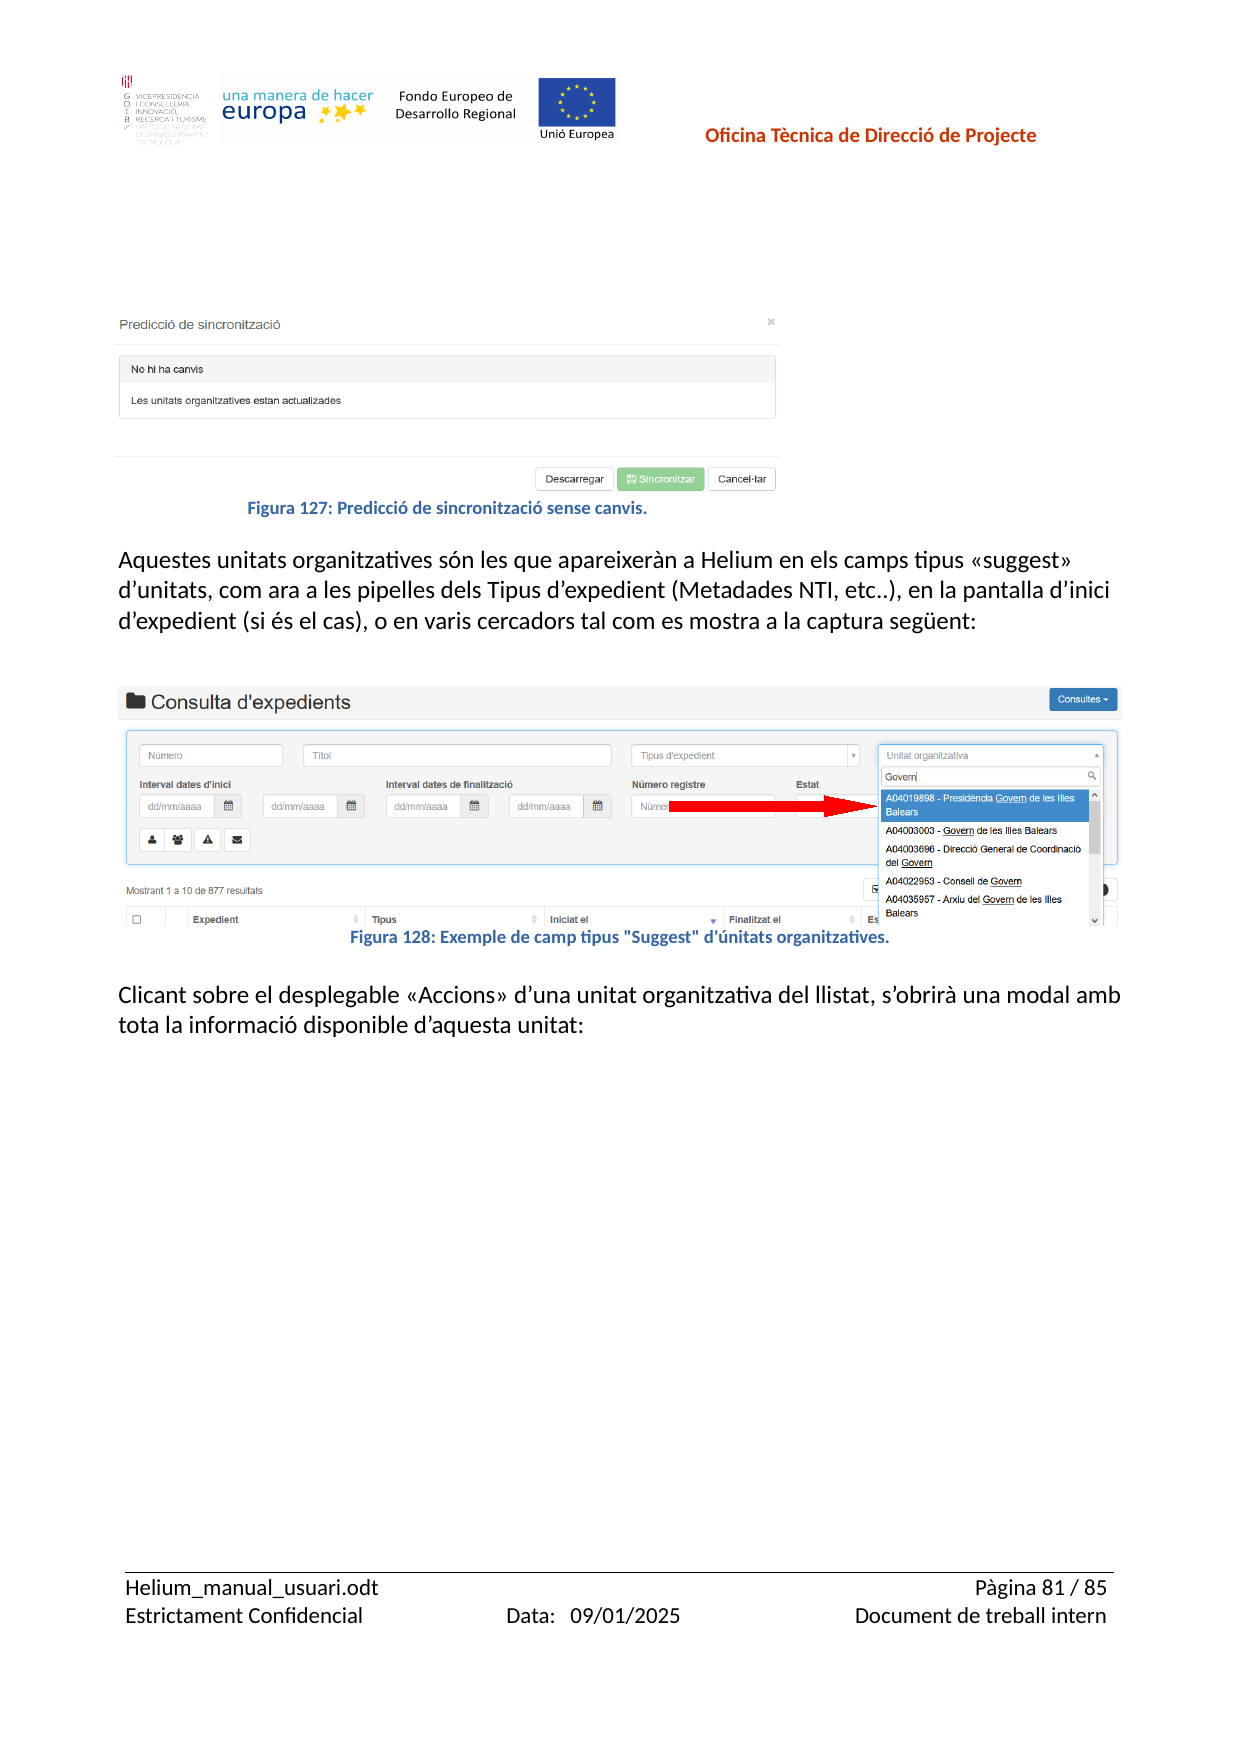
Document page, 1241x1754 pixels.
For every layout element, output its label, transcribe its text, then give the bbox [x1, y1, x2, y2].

picture [118, 73, 213, 147]
picture [114, 308, 781, 496]
picture [219, 73, 621, 147]
text Figura 127: Predicció de sincronització sense canvis. [114, 496, 781, 519]
text Figura 128: Exemple de camp tipus "Suggest" d'únitats organitzatives. [118, 926, 1122, 948]
text Aquestes unitats organitzatives són les que apareixeràn a Helium en els camps tipus «suggest» d’unitats, com ara a les pipelles dels Tipus d’expedient (Metadades NTI, etc..), en la pantalla d’inici d’expedient (si és el cas), o en varis cercadors tal com es mostra a la captura següent: [118, 544, 1122, 636]
picture [118, 686, 1123, 926]
text Clicant sobre el desplegable «Accions» d’una unitat organitzativa del llistat, s’obrirà una modal amb tota la informació disponible d’aquesta unitat: [118, 979, 1122, 1040]
